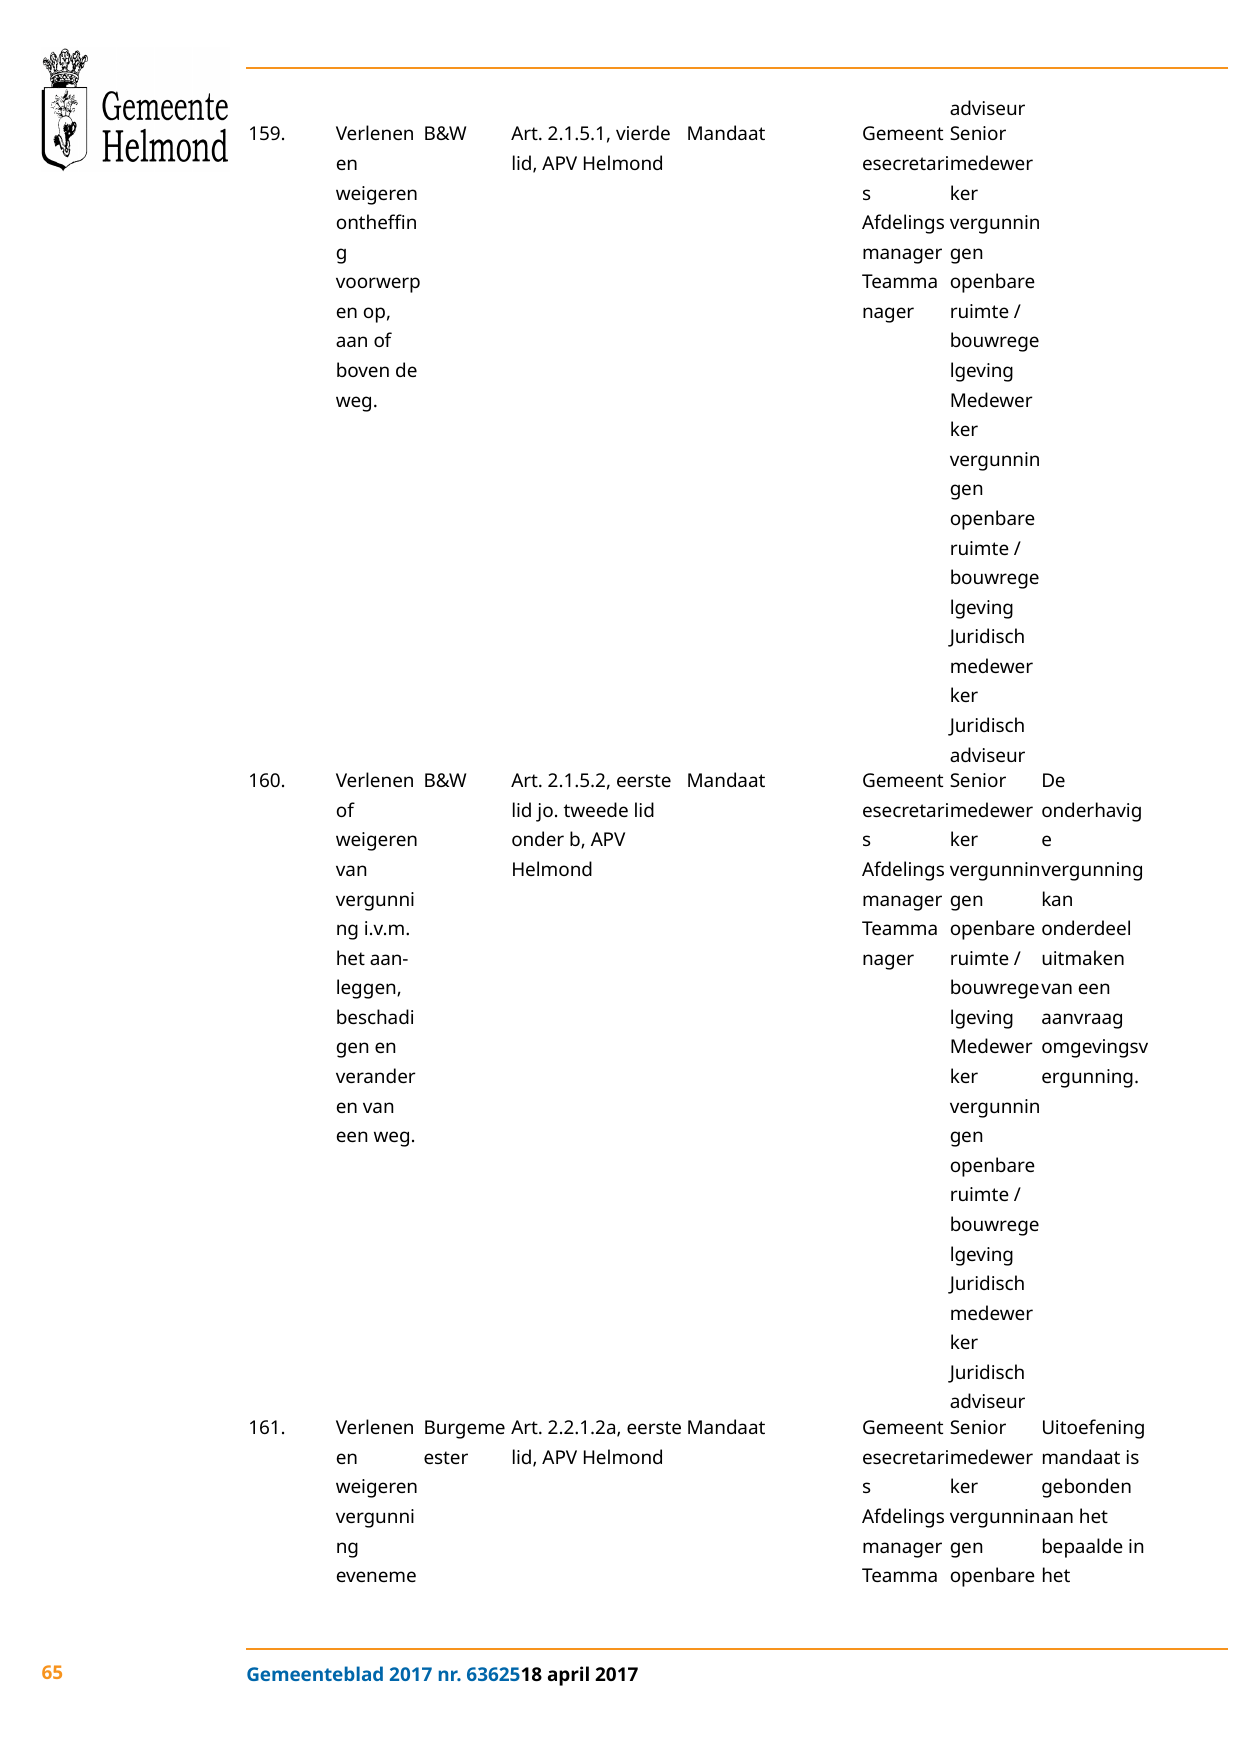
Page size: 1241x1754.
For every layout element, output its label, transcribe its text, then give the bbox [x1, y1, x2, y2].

table_cell [511, 95, 686, 121]
table_cell Verlenen en weigeren vergunning eveneme [336, 1415, 423, 1588]
table_cell Gemeentesecretaris Afdelingsmanager Teammanager [862, 768, 949, 1414]
table_cell Verlenen of weigeren van vergunning i.v.m. het aan- leggen, beschadigen en veranderen van een weg. [336, 768, 423, 1414]
table_cell Art. 2.1.5.1, vierde lid, APV Helmond [511, 121, 686, 767]
table_cell Gemeentesecretaris Afdelingsmanager Teamma [862, 1415, 949, 1588]
table_cell [686, 95, 862, 121]
table_cell [1041, 95, 1152, 121]
table_cell B&W [423, 121, 511, 767]
table_cell [862, 95, 949, 121]
table_cell 159. [248, 121, 336, 767]
table_cell Art. 2.1.5.2, eerste lid jo. tweede lid onder b, APV Helmond [511, 768, 686, 1414]
table_cell Mandaat [686, 768, 862, 1414]
table_cell [248, 95, 336, 121]
table_cell Senior medewerker vergunningen openbare [950, 1415, 1041, 1588]
table_cell Senior medewerker vergunningen openbare ruimte / bouwregelgeving Medewerker vergunningen openbare ruimte / bouwregelgeving Juridisch medewerker Juridisch adviseur [950, 768, 1041, 1414]
table_cell Mandaat [686, 1415, 862, 1588]
table_cell adviseur [950, 95, 1041, 121]
table_cell Mandaat [686, 121, 862, 767]
table_cell Art. 2.2.1.2a, eerste lid, APV Helmond [511, 1415, 686, 1588]
table_cell 160. [248, 768, 336, 1414]
table_cell [423, 95, 511, 121]
table_cell Uitoefening mandaat is gebonden aan het bepaalde in het [1041, 1415, 1152, 1588]
table_cell Gemeentesecretaris Afdelingsmanager Teammanager [862, 121, 949, 767]
table_cell [1041, 121, 1152, 767]
table_cell Burgemeester [423, 1415, 511, 1588]
table_cell Verlenen en weigeren ontheffing voorwerpen op, aan of boven de weg. [336, 121, 423, 767]
picture [41, 47, 231, 172]
table_cell B&W [423, 768, 511, 1414]
table_cell De onderhavige vergunning kan onderdeel uitmaken van een aanvraag omgevingsvergunning. [1041, 768, 1152, 1414]
table_cell 161. [248, 1415, 336, 1588]
table_cell Senior medewerker vergunningen openbare ruimte / bouwregelgeving Medewerker vergunningen openbare ruimte / bouwregelgeving Juridisch medewerker Juridisch adviseur [950, 121, 1041, 767]
table_cell [336, 95, 423, 121]
